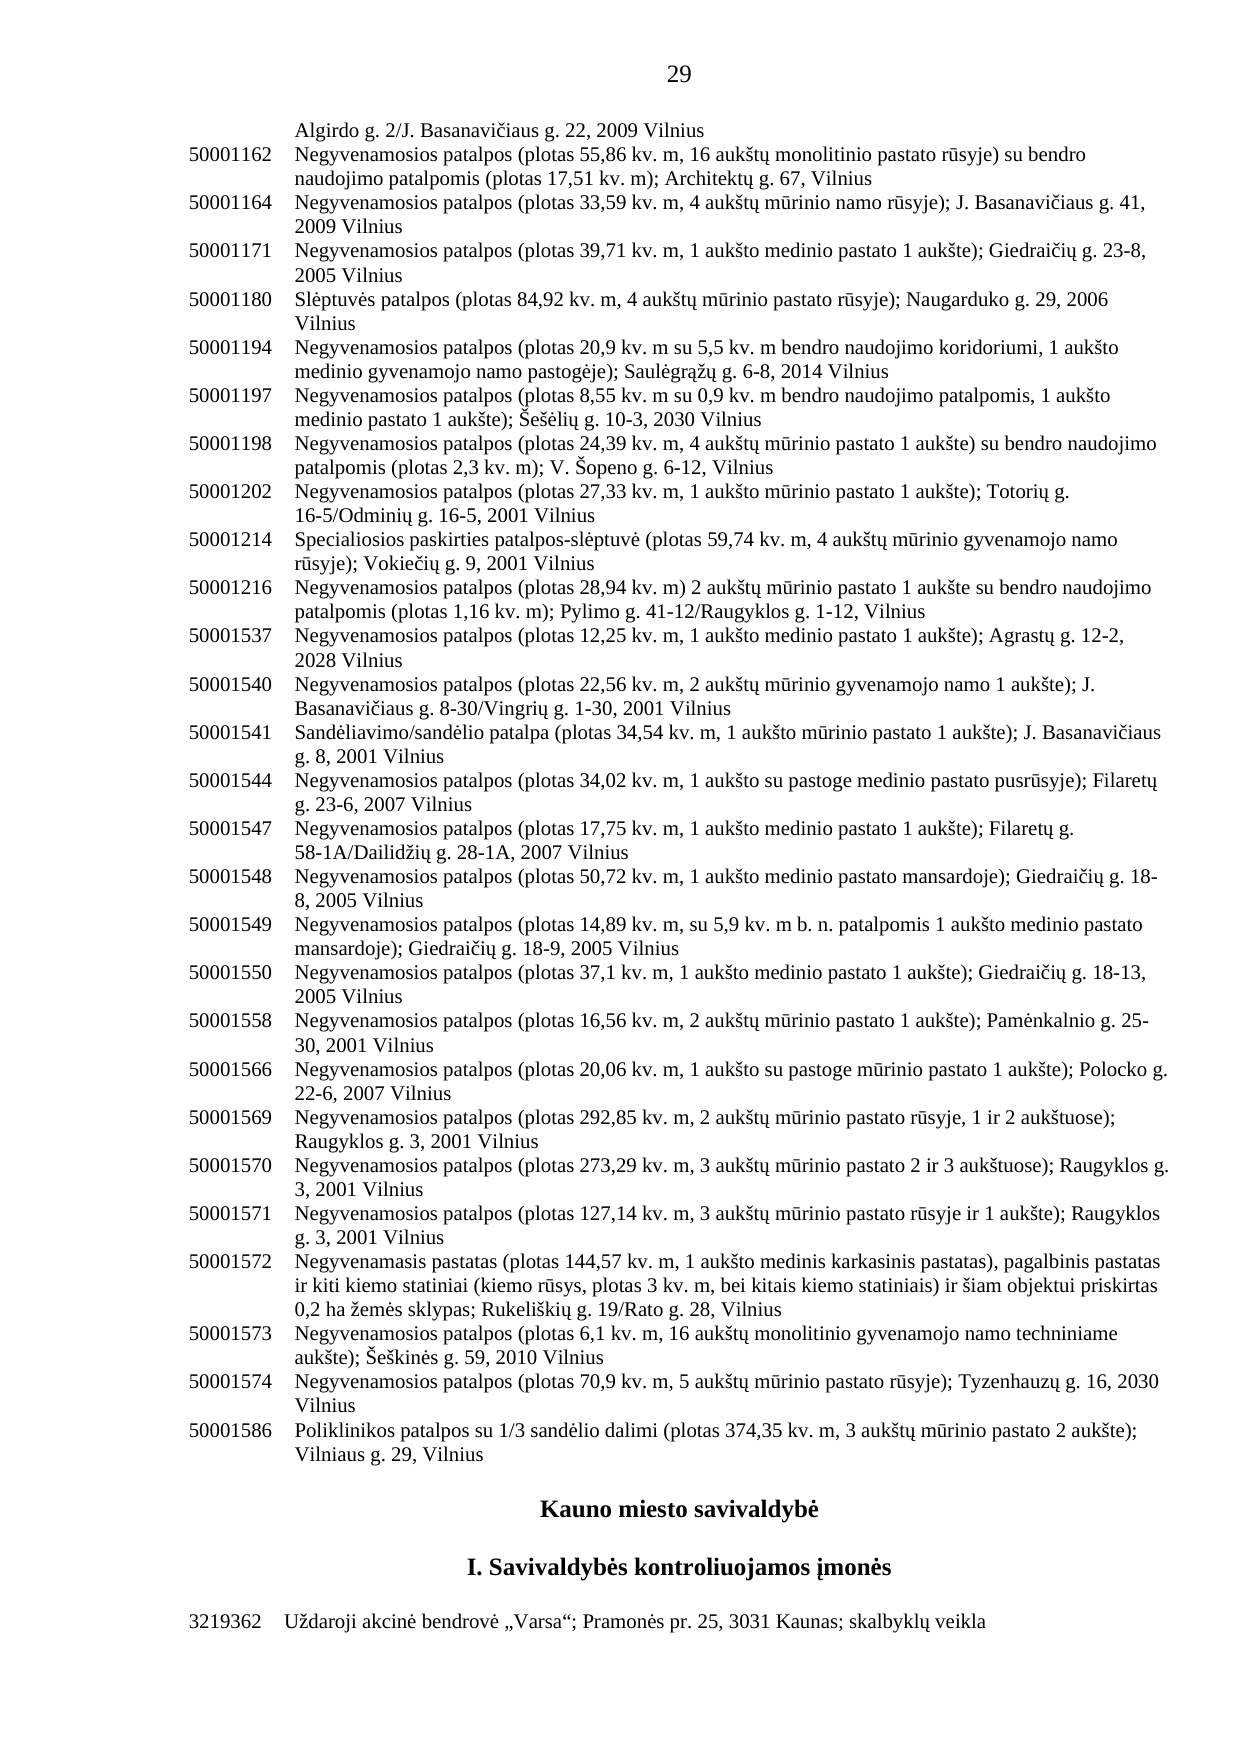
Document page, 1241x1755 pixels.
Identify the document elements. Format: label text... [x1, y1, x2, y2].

table_cell Negyvenamosios patalpos (plotas 127,14 kv. m, 3 aukštų mūrinio pastato rūsyje ir 1 aukšte); Raugyklos g. 3, 2001 Vilnius [283, 1201, 1181, 1249]
table_cell 50001558 [177, 1009, 283, 1057]
table_cell Negyvenamosios patalpos (plotas 55,86 kv. m, 16 aukštų monolitinio pastato rūsyje) su bendro naudojimo patalpomis (plotas 17,51 kv. m); Architektų g. 67, Vilnius [283, 142, 1181, 190]
table_cell Negyvenamosios patalpos (plotas 12,25 kv. m, 1 aukšto medinio pastato 1 aukšte); Agrastų g. 12-2, 2028 Vilnius [283, 624, 1181, 672]
table_cell 50001198 [177, 431, 283, 479]
table_cell Negyvenamosios patalpos (plotas 34,02 kv. m, 1 aukšto su pastoge medinio pastato pusrūsyje); Filaretų g. 23-6, 2007 Vilnius [283, 768, 1181, 816]
table_cell 50001162 [177, 142, 283, 190]
table_cell 50001586 [177, 1418, 283, 1466]
table_cell Negyvenamosios patalpos (plotas 6,1 kv. m, 16 aukštų monolitinio gyvenamojo namo techniniame aukšte); Šeškinės g. 59, 2010 Vilnius [283, 1321, 1181, 1369]
table_cell 50001180 [177, 287, 283, 335]
text I. Savivaldybės kontroliuojamos įmonės [177, 1552, 1181, 1581]
table_cell 50001569 [177, 1105, 283, 1153]
table_cell Algirdo g. 2/J. Basanavičiaus g. 22, 2009 Vilnius [283, 118, 1181, 142]
table_cell Sandėliavimo/sandėlio patalpa (plotas 34,54 kv. m, 1 aukšto mūrinio pastato 1 aukšte); J. Basanavičiaus g. 8, 2001 Vilnius [283, 720, 1181, 768]
table_cell 50001544 [177, 768, 283, 816]
table_cell Negyvenamasis pastatas (plotas 144,57 kv. m, 1 aukšto medinis karkasinis pastatas), pagalbinis pastatas ir kiti kiemo statiniai (kiemo rūsys, plotas 3 kv. m, bei kitais kiemo statiniais) ir šiam objektui priskirtas 0,2 ha žemės sklypas; Rukeliškių g. 19/Rato g. 28, Vilnius [283, 1249, 1181, 1321]
table_cell 50001548 [177, 864, 283, 912]
table_cell Negyvenamosios patalpos (plotas 50,72 kv. m, 1 aukšto medinio pastato mansardoje); Giedraičių g. 18-8, 2005 Vilnius [283, 864, 1181, 912]
table_cell 50001202 [177, 479, 283, 527]
table_cell 50001549 [177, 912, 283, 960]
table_cell Negyvenamosios patalpos (plotas 292,85 kv. m, 2 aukštų mūrinio pastato rūsyje, 1 ir 2 aukštuose); Raugyklos g. 3, 2001 Vilnius [283, 1105, 1181, 1153]
table_cell 50001573 [177, 1321, 283, 1369]
table_cell Negyvenamosios patalpos (plotas 16,56 kv. m, 2 aukštų mūrinio pastato 1 aukšte); Pamėnkalnio g. 25-30, 2001 Vilnius [283, 1009, 1181, 1057]
table_header 3219362 [177, 1609, 273, 1633]
table_cell 50001541 [177, 720, 283, 768]
table_cell 50001194 [177, 335, 283, 383]
table_cell Negyvenamosios patalpos (plotas 17,75 kv. m, 1 aukšto medinio pastato 1 aukšte); Filaretų g. 58-1A/Dailidžių g. 28-1A, 2007 Vilnius [283, 816, 1181, 864]
table_cell 50001572 [177, 1249, 283, 1321]
table_cell 50001574 [177, 1369, 283, 1417]
table_cell Negyvenamosios patalpos (plotas 39,71 kv. m, 1 aukšto medinio pastato 1 aukšte); Giedraičių g. 23-8, 2005 Vilnius [283, 239, 1181, 287]
table_cell 50001570 [177, 1153, 283, 1201]
table_cell Negyvenamosios patalpos (plotas 28,94 kv. m) 2 aukštų mūrinio pastato 1 aukšte su bendro naudojimo patalpomis (plotas 1,16 kv. m); Pylimo g. 41-12/Raugyklos g. 1-12, Vilnius [283, 575, 1181, 623]
table_cell Negyvenamosios patalpos (plotas 24,39 kv. m, 4 aukštų mūrinio pastato 1 aukšte) su bendro naudojimo patalpomis (plotas 2,3 kv. m); V. Šopeno g. 6-12, Vilnius [283, 431, 1181, 479]
table_cell Negyvenamosios patalpos (plotas 20,06 kv. m, 1 aukšto su pastoge mūrinio pastato 1 aukšte); Polocko g. 22-6, 2007 Vilnius [283, 1057, 1181, 1105]
table_cell Negyvenamosios patalpos (plotas 8,55 kv. m su 0,9 kv. m bendro naudojimo patalpomis, 1 aukšto medinio pastato 1 aukšte); Šešėlių g. 10-3, 2030 Vilnius [283, 383, 1181, 431]
table_cell Negyvenamosios patalpos (plotas 14,89 kv. m, su 5,9 kv. m b. n. patalpomis 1 aukšto medinio pastato mansardoje); Giedraičių g. 18-9, 2005 Vilnius [283, 912, 1181, 960]
table_cell 50001216 [177, 575, 283, 623]
table_cell 50001566 [177, 1057, 283, 1105]
table_cell 50001550 [177, 960, 283, 1008]
table_cell 50001547 [177, 816, 283, 864]
table_cell 50001164 [177, 190, 283, 238]
table_cell Negyvenamosios patalpos (plotas 20,9 kv. m su 5,5 kv. m bendro naudojimo koridoriumi, 1 aukšto medinio gyvenamojo namo pastogėje); Saulėgrąžų g. 6-8, 2014 Vilnius [283, 335, 1181, 383]
table_cell 50001537 [177, 624, 283, 672]
table_cell Negyvenamosios patalpos (plotas 273,29 kv. m, 3 aukštų mūrinio pastato 2 ir 3 aukštuose); Raugyklos g. 3, 2001 Vilnius [283, 1153, 1181, 1201]
table_header Uždaroji akcinė bendrovė „Varsa“; Pramonės pr. 25, 3031 Kaunas; skalbyklų veikla [273, 1609, 1181, 1633]
table_cell 50001571 [177, 1201, 283, 1249]
table_cell 50001540 [177, 672, 283, 720]
table_cell Poliklinikos patalpos su 1/3 sandėlio dalimi (plotas 374,35 kv. m, 3 aukštų mūrinio pastato 2 aukšte); Vilniaus g. 29, Vilnius [283, 1418, 1181, 1466]
table_cell 50001197 [177, 383, 283, 431]
table_cell Specialiosios paskirties patalpos-slėptuvė (plotas 59,74 kv. m, 4 aukštų mūrinio gyvenamojo namo rūsyje); Vokiečių g. 9, 2001 Vilnius [283, 527, 1181, 575]
table_cell Slėptuvės patalpos (plotas 84,92 kv. m, 4 aukštų mūrinio pastato rūsyje); Naugarduko g. 29, 2006 Vilnius [283, 287, 1181, 335]
text Kauno miesto savivaldybė [177, 1494, 1181, 1523]
table_cell 50001214 [177, 527, 283, 575]
table_cell Negyvenamosios patalpos (plotas 22,56 kv. m, 2 aukštų mūrinio gyvenamojo namo 1 aukšte); J. Basanavičiaus g. 8-30/Vingrių g. 1-30, 2001 Vilnius [283, 672, 1181, 720]
table_cell Negyvenamosios patalpos (plotas 37,1 kv. m, 1 aukšto medinio pastato 1 aukšte); Giedraičių g. 18-13, 2005 Vilnius [283, 960, 1181, 1008]
table_cell Negyvenamosios patalpos (plotas 70,9 kv. m, 5 aukštų mūrinio pastato rūsyje); Tyzenhauzų g. 16, 2030 Vilnius [283, 1369, 1181, 1417]
table_cell Negyvenamosios patalpos (plotas 27,33 kv. m, 1 aukšto mūrinio pastato 1 aukšte); Totorių g. 16-5/Odminių g. 16-5, 2001 Vilnius [283, 479, 1181, 527]
table_cell Negyvenamosios patalpos (plotas 33,59 kv. m, 4 aukštų mūrinio namo rūsyje); J. Basanavičiaus g. 41, 2009 Vilnius [283, 190, 1181, 238]
table_cell 50001171 [177, 239, 283, 287]
table_cell [177, 118, 283, 142]
